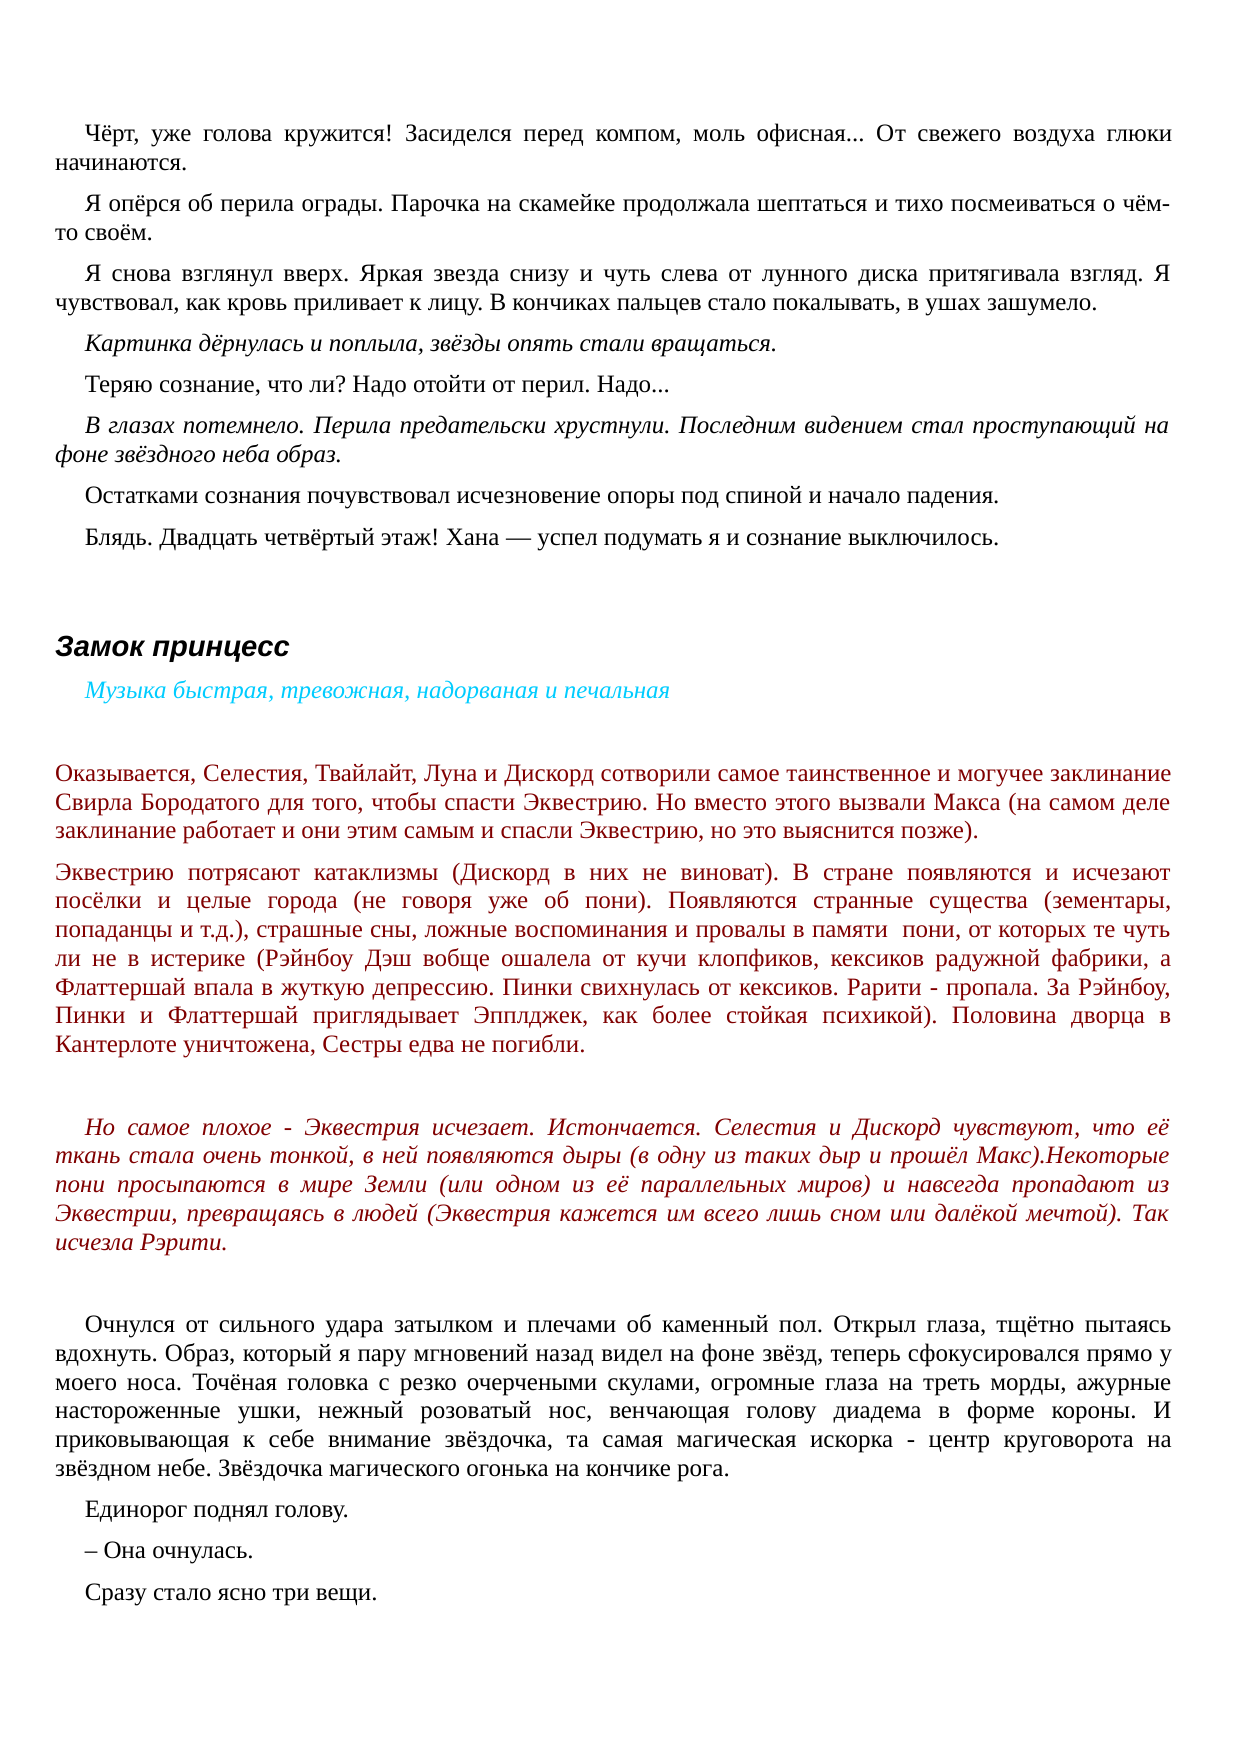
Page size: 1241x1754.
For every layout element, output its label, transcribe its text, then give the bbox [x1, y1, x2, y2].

text Единорог поднял голову. [55, 1494, 1172, 1523]
text В глазах потемнело. Перила предательски хрустнули. Последним видением стал проступающий на фоне звёздного неба образ. [55, 411, 1172, 468]
text – Она очнулась. [55, 1535, 1172, 1564]
text Я снова взглянул вверх. Яркая звезда снизу и чуть слева от лунного диска притягивала взгляд. Я чувствовал, как кровь приливает к лицу. В кончиках пальцев стало покалывать, в ушах зашумело. [55, 258, 1172, 316]
text Но самое плохое - Эквестрия исчезает. Истончается. Селестия и Дискорд чувствуют, что её ткань стала очень тонкой, в ней появляются дыры (в одну из таких дыр и прошёл Макс).Некоторые пони просыпаются в мире Земли (или одном из её параллельных миров) и навсегда пропадают из Эквестрии, превращаясь в людей (Эквестрия кажется им всего лишь сном или далёкой мечтой). Так исчезла Рэрити. [55, 1112, 1172, 1255]
text Я опёрся об перила ограды. Парочка на скамейке продолжала шептаться и тихо посмеиваться о чём-то своём. [55, 188, 1172, 246]
subtitle Замок принцесс [55, 629, 1172, 663]
text Чёрт, уже голова кружится! Засиделся перед компом, моль офисная... От свежего воздуха глюки начинаются. [55, 118, 1172, 176]
text Картинка дёрнулась и поплыла, звёзды опять стали вращаться. [55, 328, 1172, 357]
text Оказывается, Селестия, Твайлайт, Луна и Дискорд сотворили самое таинственное и могучее заклинание Свирла Бородатого для того, чтобы спасти Эквестрию. Но вместо этого вызвали Макса (на самом деле заклинание работает и они этим самым и спасли Эквестрию, но это выяснится позже). [55, 758, 1172, 844]
text Музыка быстрая, тревожная, надорваная и печальная [55, 675, 1172, 704]
text Остатками сознания почувствовал исчезновение опоры под спиной и начало падения. [55, 481, 1172, 509]
text Теряю сознание, что ли? Надо отойти от перил. Надо... [55, 369, 1172, 398]
text Блядь. Двадцать четвёртый этаж! Хана — успел подумать я и сознание выключилось. [55, 522, 1172, 551]
text Эквестрию потрясают катаклизмы (Дискорд в них не виноват). В стране появляются и исчезают посёлки и целые города (не говоря уже об пони). Появляются странные существа (зементары, попаданцы и т.д.), страшные сны, ложные воспоминания и провалы в памяти пони, от которых те чуть ли не в истерике (Рэйнбоу Дэш вобще ошалела от кучи клопфиков, кексиков радужной фабрики, а Флаттершай впала в жуткую депрессию. Пинки свихнулась от кексиков. Рарити - пропала. За Рэйнбоу, Пинки и Флаттершай приглядывает Эпплджек, как более стойкая психикой). Половина дворца в Кантерлоте уничтожена, Сестры едва не погибли. [55, 857, 1172, 1058]
text Сразу стало ясно три вещи. [55, 1577, 1172, 1605]
text Очнулся от сильного удара затылком и плечами об каменный пол. Открыл глаза, тщётно пытаясь вдохнуть. Образ, который я пару мгновений назад видел на фоне звёзд, теперь сфокусировался прямо у моего носа. Точёная головка с резко очерчеными скулами, огромные глаза на треть морды, ажурные настороженные ушки, нежный розоватый нос, венчающая голову диадема в форме короны. И приковывающая к себе внимание звёздочка, та самая магическая искорка - центр круговорота на звёздном небе. Звёздочка магического огонька на кончике рога. [55, 1309, 1172, 1482]
